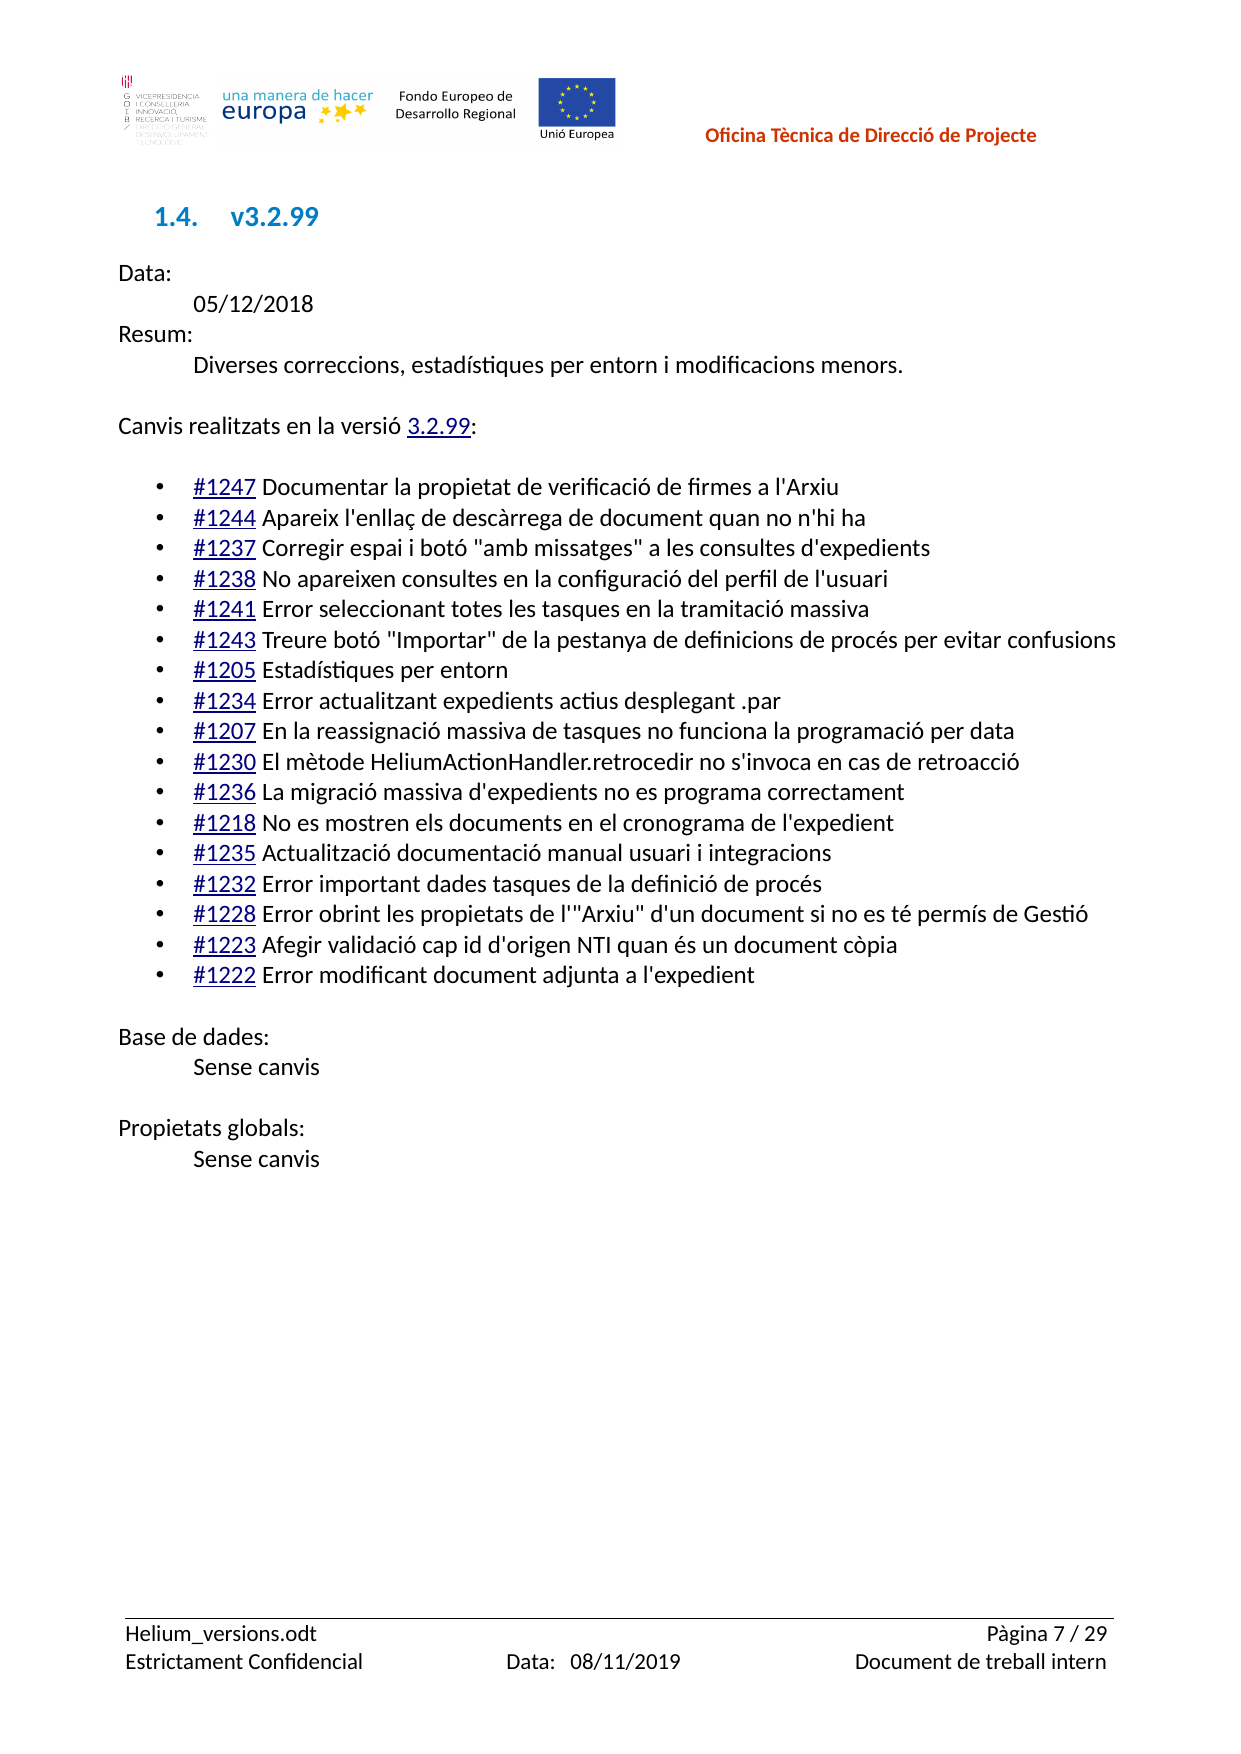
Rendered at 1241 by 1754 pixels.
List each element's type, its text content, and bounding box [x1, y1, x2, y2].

list #1244 Apareix l'enllaç de descàrrega de document quan no n'hi ha [156, 502, 1122, 532]
list #1222 Error modificant document adjunta a l'expedient [156, 959, 1122, 990]
picture [118, 73, 213, 147]
text Base de dades: [118, 1021, 1122, 1051]
text Diverses correccions, estadístiques per entorn i modificacions menors. [118, 349, 1122, 380]
text Sense canvis [118, 1143, 1122, 1173]
text Sense canvis [118, 1051, 1122, 1082]
list #1207 En la reassignació massiva de tasques no funciona la programació per data [156, 715, 1122, 746]
list #1237 Corregir espai i botó "amb missatges" a les consultes d'expedients [156, 532, 1122, 563]
list #1218 No es mostren els documents en el cronograma de l'expedient [156, 807, 1122, 837]
list #1205 Estadístiques per entorn [156, 654, 1122, 685]
text Data: [118, 258, 1122, 288]
text Resum: [118, 319, 1122, 349]
picture [219, 73, 621, 147]
list #1232 Error important dades tasques de la definició de procés [156, 868, 1122, 898]
list #1230 El mètode HeliumActionHandler.retrocedir no s'invoca en cas de retroacció [156, 746, 1122, 776]
list #1236 La migració massiva d'expedients no es programa correctament [156, 776, 1122, 807]
list #1241 Error seleccionant totes les tasques en la tramitació massiva [156, 593, 1122, 624]
list #1223 Afegir validació cap id d'origen NTI quan és un document còpia [156, 929, 1122, 959]
text Canvis realitzats en la versió 3.2.99: [118, 410, 1122, 441]
subtitle v3.2.99 [153, 198, 1122, 234]
text Propietats globals: [118, 1112, 1122, 1143]
list #1228 Error obrint les propietats de l'"Arxiu" d'un document si no es té permís de Gestió [156, 898, 1122, 929]
text 05/12/2018 [118, 288, 1122, 319]
list #1247 Documentar la propietat de verificació de firmes a l'Arxiu [156, 471, 1122, 502]
list #1235 Actualització documentació manual usuari i integracions [156, 837, 1122, 868]
list #1234 Error actualitzant expedients actius desplegant .par [156, 685, 1122, 715]
list #1238 No apareixen consultes en la configuració del perfil de l'usuari [156, 563, 1122, 593]
list #1243 Treure botó "Importar" de la pestanya de definicions de procés per evitar confusions [156, 624, 1122, 654]
